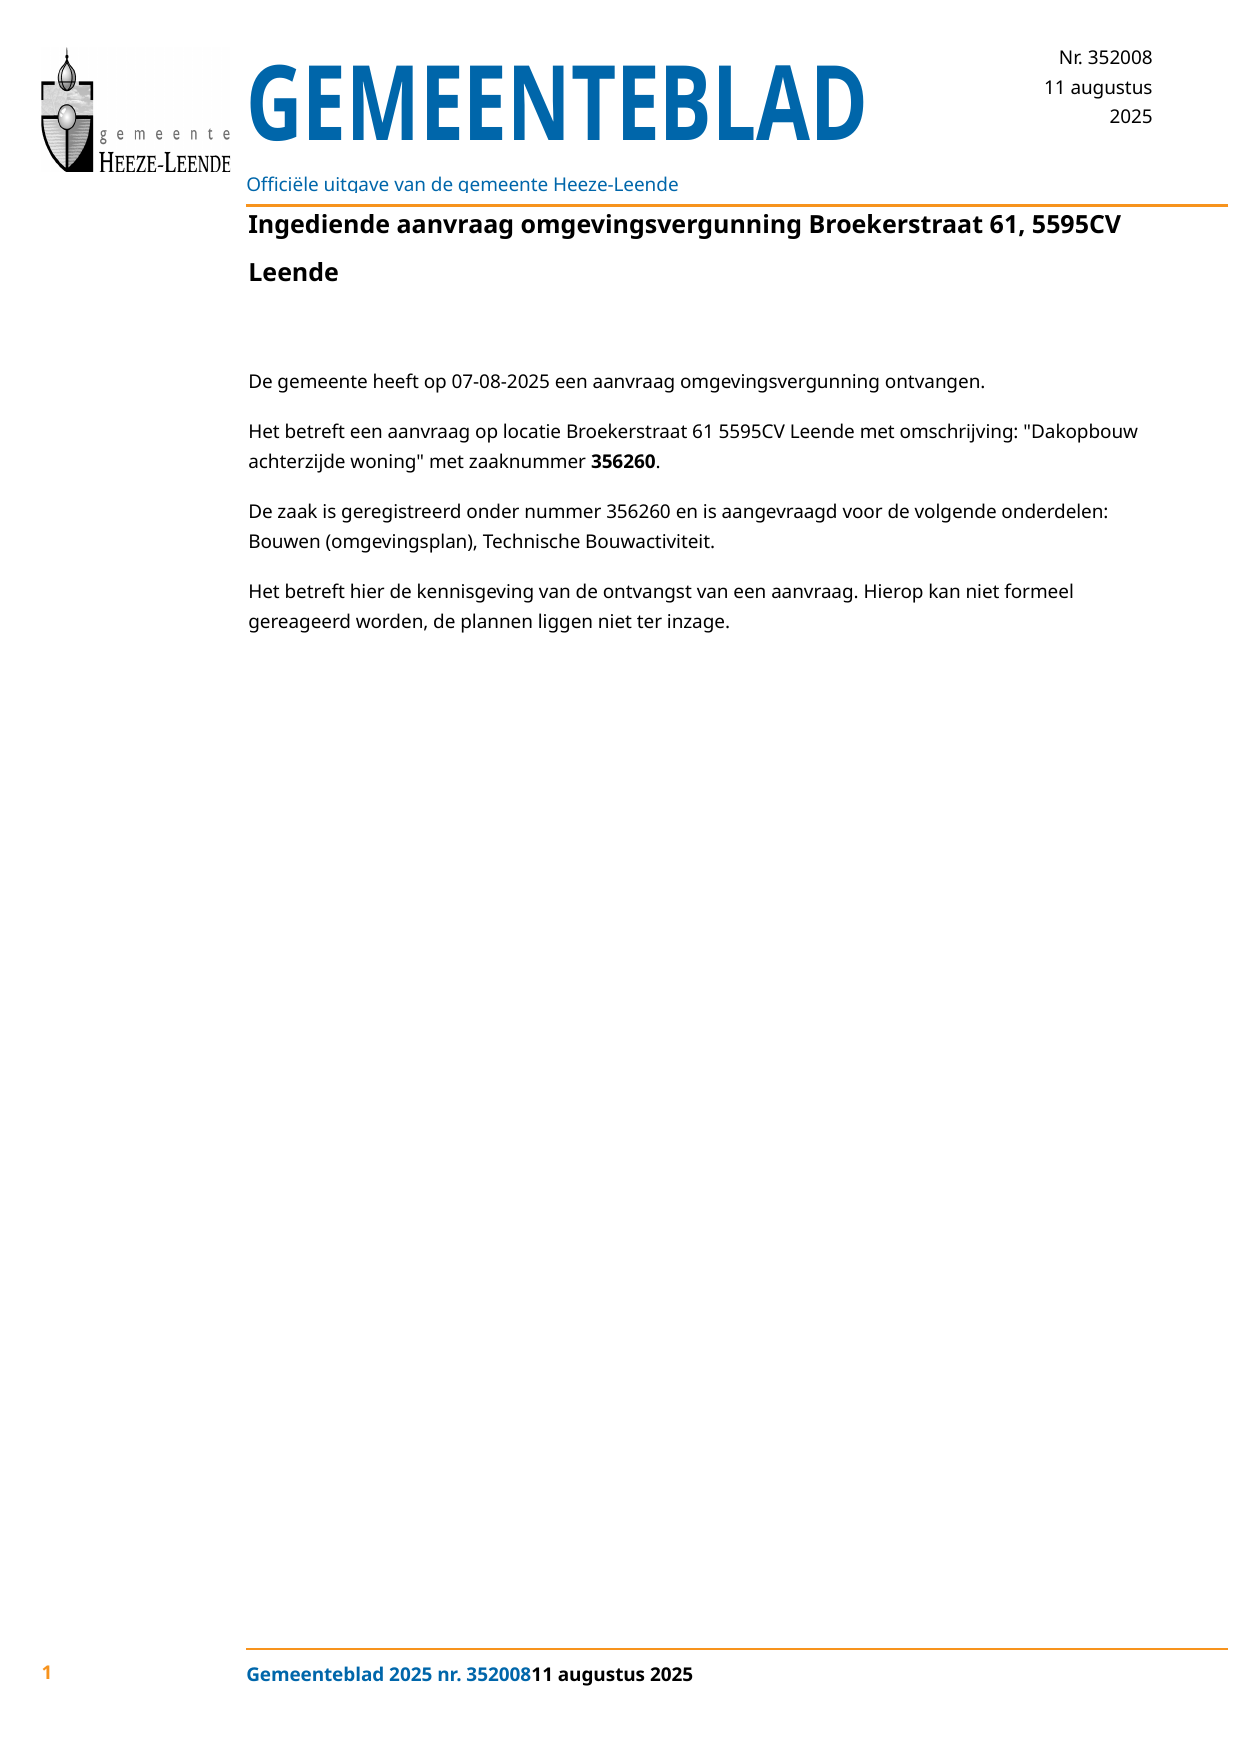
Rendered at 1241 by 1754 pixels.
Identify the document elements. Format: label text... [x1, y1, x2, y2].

picture [41, 47, 231, 172]
text Ingediende aanvraag omgevingsvergunning Broekerstraat 61, 5595CV Leende [248, 207, 1152, 288]
text De gemeente heeft op 07-08-2025 een aanvraag omgevingsvergunning ontvangen. [248, 368, 1152, 394]
text Het betreft hier de kennisgeving van de ontvangst van een aanvraag. Hierop kan niet formeel gereageerd worden, de plannen liggen niet ter inzage. [248, 579, 1152, 634]
text De zaak is geregistreerd onder nummer 356260 en is aangevraagd voor de volgende onderdelen: Bouwen (omgevingsplan), Technische Bouwactiviteit. [248, 499, 1152, 554]
text Het betreft een aanvraag op locatie Broekerstraat 61 5595CV Leende met omschrijving: "Dakopbouw achterzijde woning" met zaaknummer 356260. [248, 419, 1152, 474]
